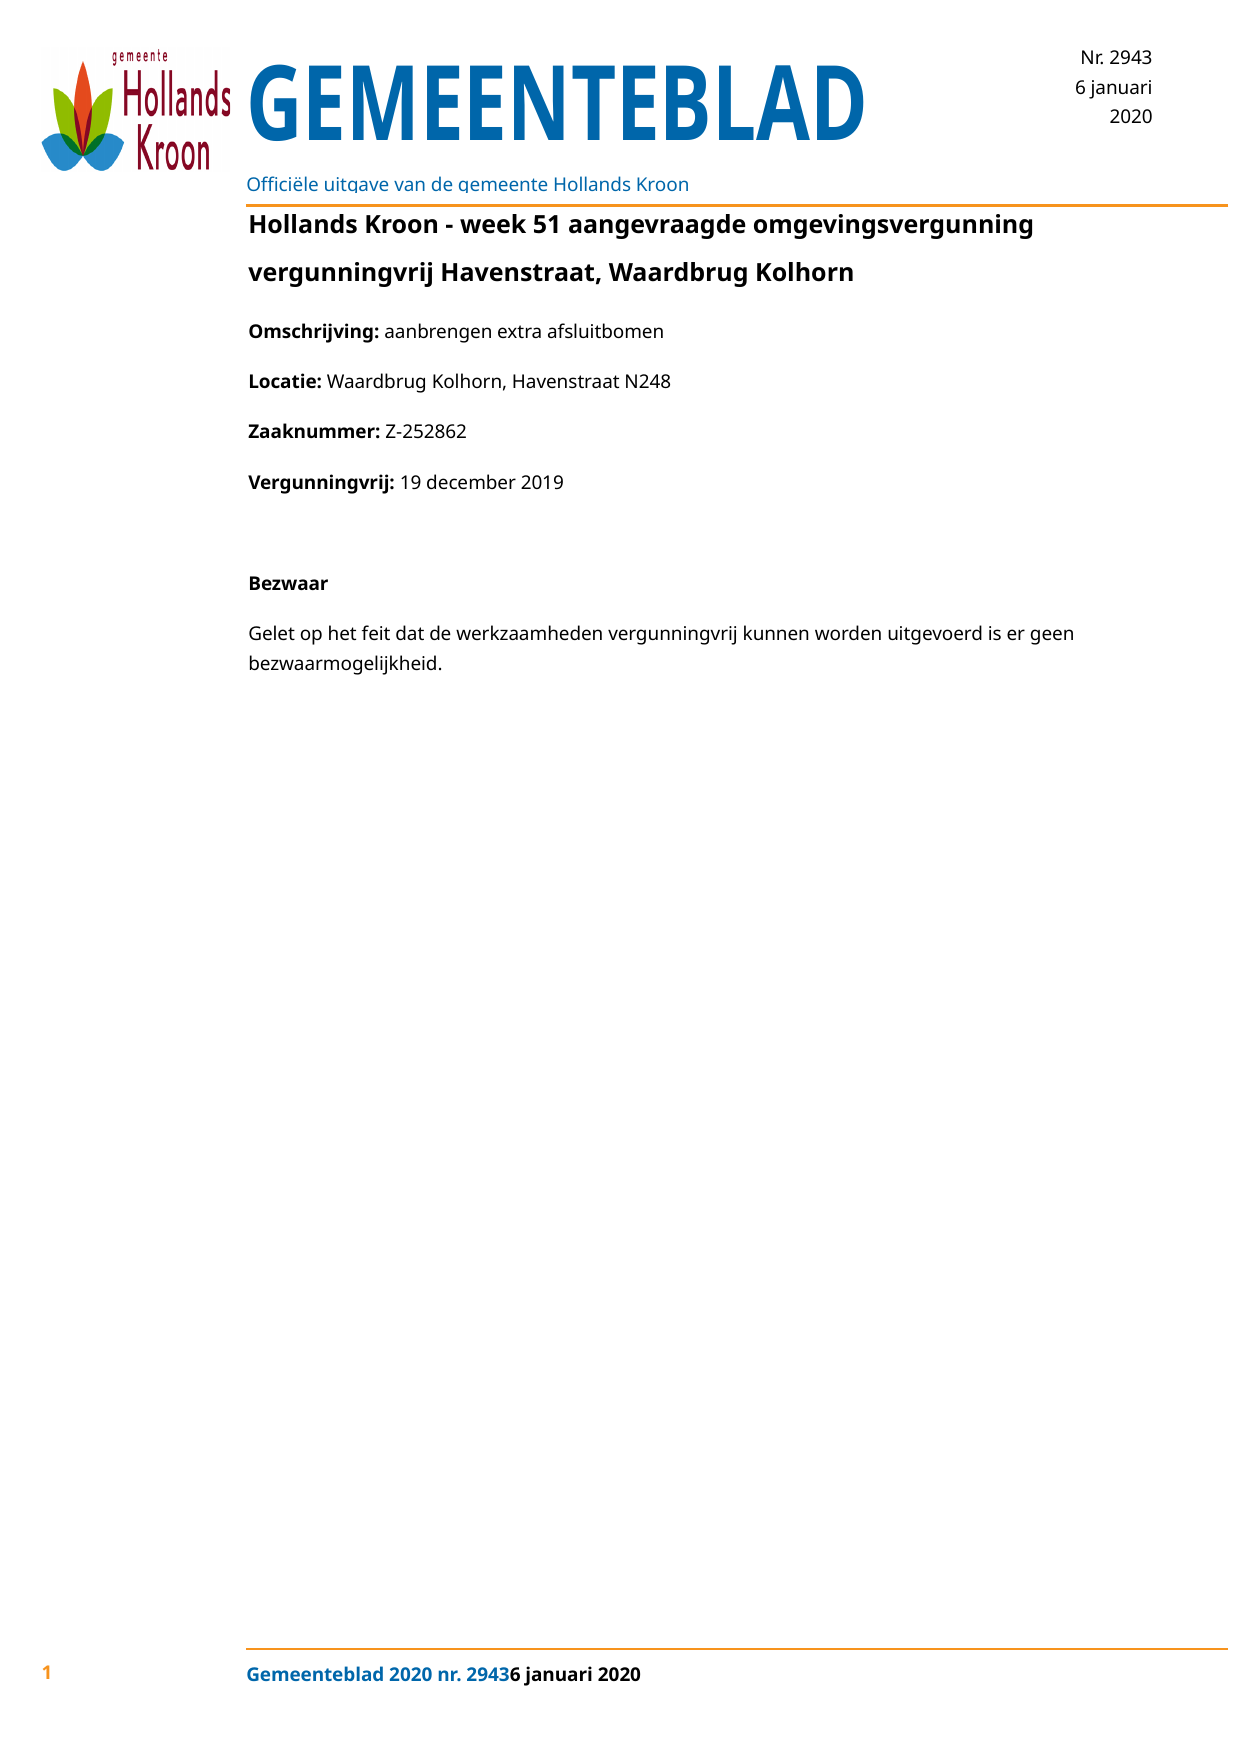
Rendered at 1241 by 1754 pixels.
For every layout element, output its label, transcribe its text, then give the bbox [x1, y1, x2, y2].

text Omschrijving: aanbrengen extra afsluitbomen [248, 318, 1152, 344]
text Bezwaar [248, 570, 1152, 596]
text Gelet op het feit dat de werkzaamheden vergunningvrij kunnen worden uitgevoerd is er geen bezwaarmogelijkheid. [248, 620, 1152, 676]
text Hollands Kroon - week 51 aangevraagde omgevingsvergunning vergunningvrij Havenstraat, Waardbrug Kolhorn [248, 207, 1152, 288]
text Zaaknummer: Z-252862 [248, 419, 1152, 444]
picture [41, 47, 231, 172]
text Locatie: Waardbrug Kolhorn, Havenstraat N248 [248, 368, 1152, 394]
text Vergunningvrij: 19 december 2019 [248, 469, 1152, 495]
